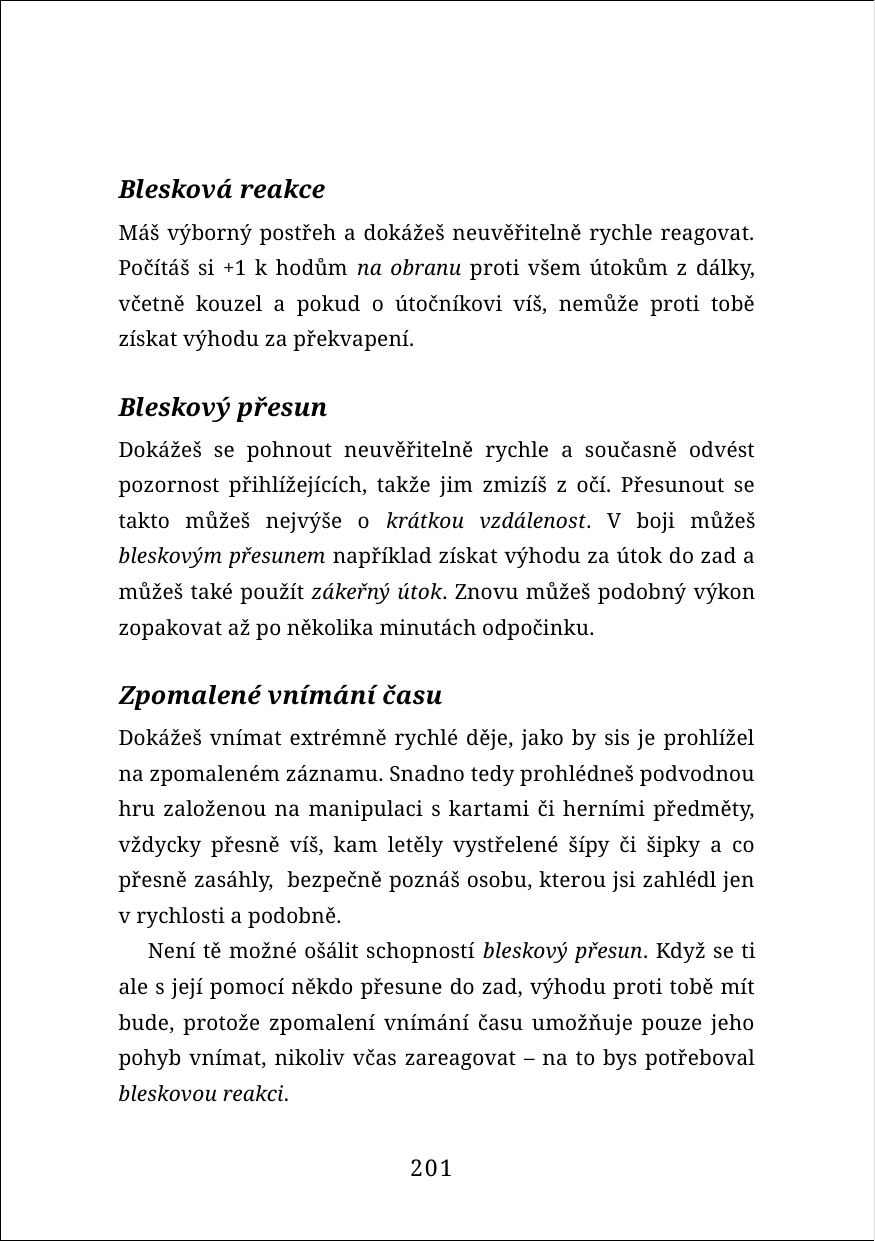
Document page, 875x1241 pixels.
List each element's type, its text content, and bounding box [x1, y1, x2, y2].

text Dokážeš se pohnout neuvěřitelně rychle a současně odvést pozornost přihlížejících, takže jim zmizíš z očí. Přesunout se takto můžeš nejvýše o krátkou vzdálenost. V boji můžeš bleskovým přesunem například získat výhodu za útok do zad a můžeš také použít zákeřný útok. Znovu můžeš podobný výkon zopakovat až po několika minutách odpočinku. [118, 435, 756, 641]
text Máš výborný postřeh a dokážeš neuvěřitelně rychle reagovat. Počítáš si +1 k hodům na obranu proti všem útokům z dálky, včetně kouzel a pokud o útočníkovi víš, nemůže proti tobě získat výhodu za překvapení. [118, 218, 756, 353]
subtitle Blesková reakce [118, 172, 756, 206]
subtitle Bleskový přesun [118, 389, 756, 423]
subtitle Zpomalené vnímání času [118, 678, 756, 712]
text Dokážeš vnímat extrémně rychlé děje, jako by sis je prohlížel na zpomaleném záznamu. Snadno tedy prohlédneš podvodnou hru založenou na manipulaci s kartami či herními předměty, vždycky přesně víš, kam letěly vystřelené šípy či šipky a co přesně zasáhly, bezpečně poznáš osobu, kterou jsi zahlédl jen v rychlosti a podobně. Není tě možné ošálit schopností bleskový přesun. Když se ti ale s její pomocí někdo přesune do zad, výhodu proti tobě mít bude, protože zpomalení vnímání času umožňuje pouze jeho pohyb vnímat, nikoliv včas zareagovat – na to bys potřeboval bleskovou reakci. [118, 723, 756, 1107]
